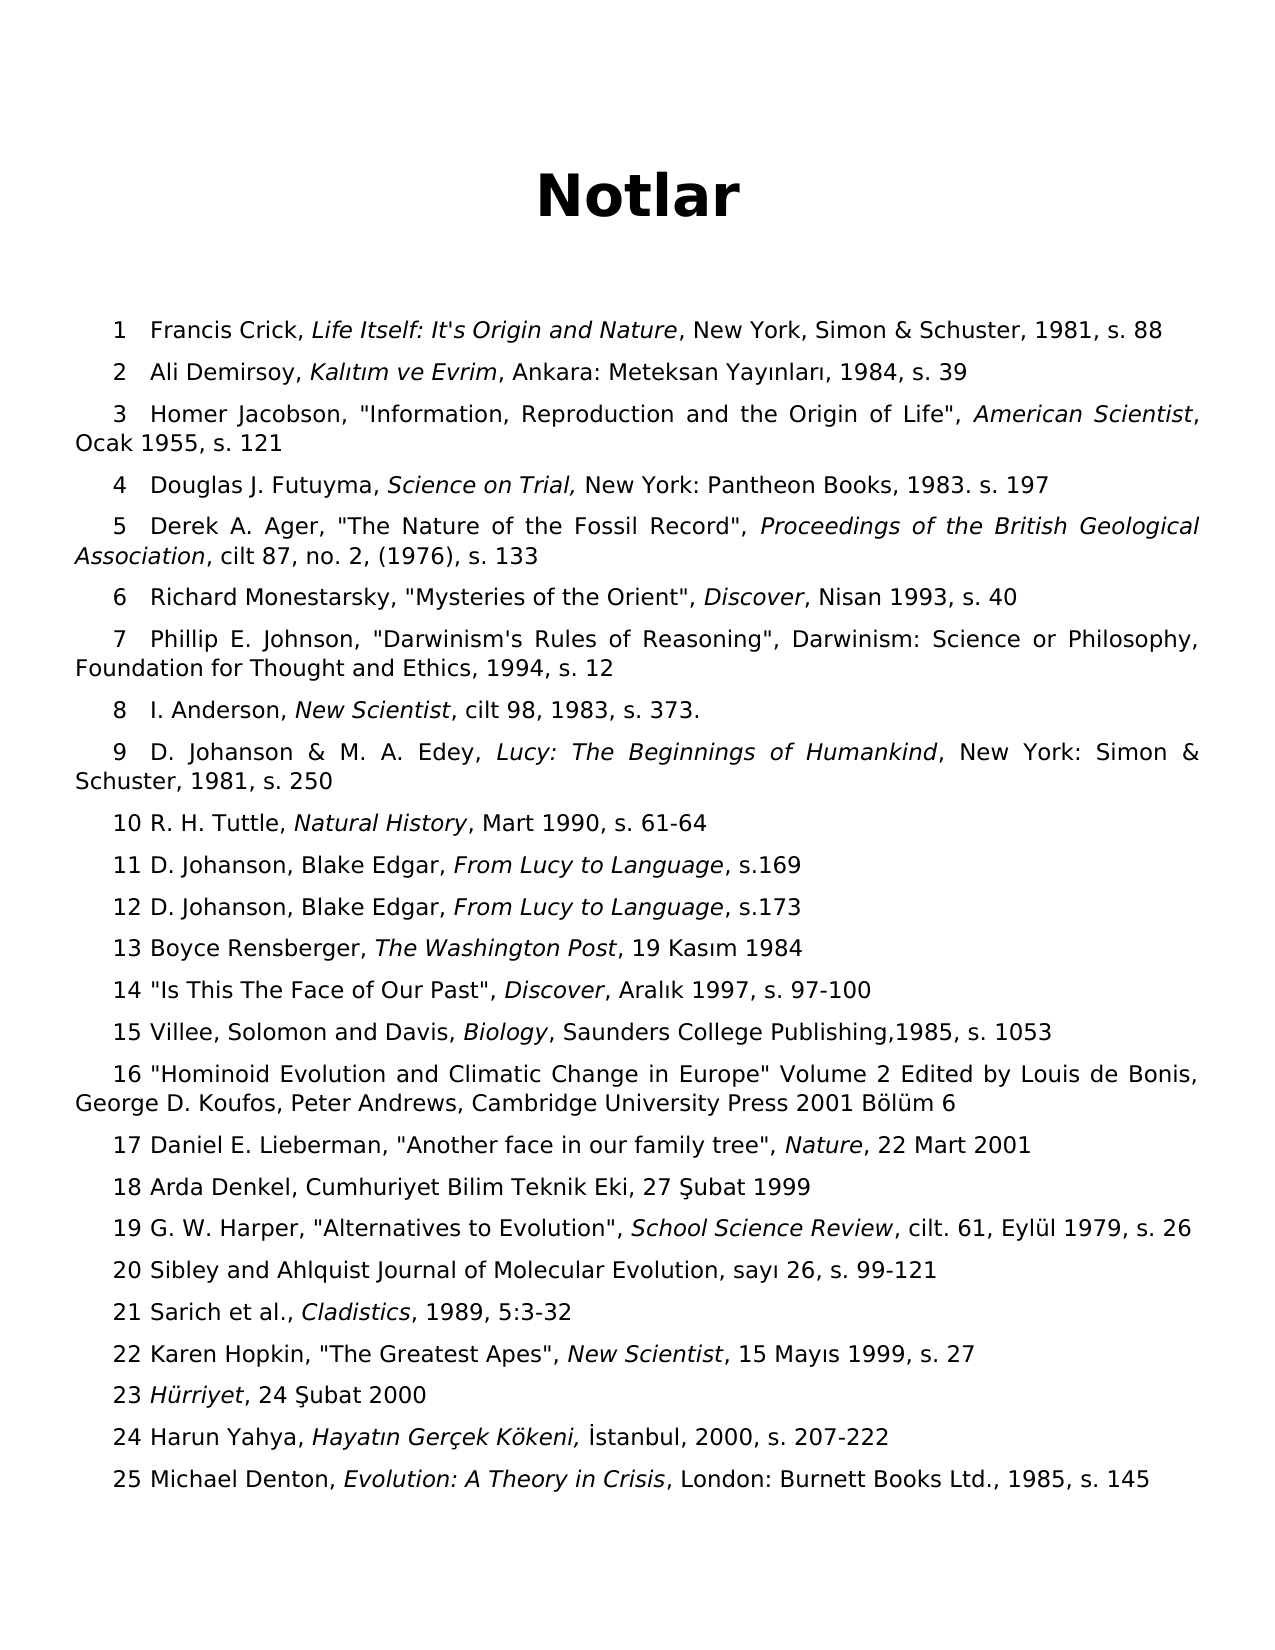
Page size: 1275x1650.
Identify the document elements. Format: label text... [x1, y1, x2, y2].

text 10 R. H. Tuttle, Natural History, Mart 1990, s. 61-64 [75, 810, 1200, 837]
text 8 I. Anderson, New Scientist, cilt 98, 1983, s. 373. [75, 697, 1200, 724]
text 25 Michael Denton, Evolution: A Theory in Crisis, London: Burnett Books Ltd., 1985, s. 145 [75, 1466, 1200, 1493]
text 24 Harun Yahya, Hayatın Gerçek Kökeni, İstanbul, 2000, s. 207-222 [75, 1424, 1200, 1451]
text 3 Homer Jacobson, "Information, Reproduction and the Origin of Life", American Scientist, Ocak 1955, s. 121 [75, 401, 1200, 457]
text 21 Sarich et al., Cladistics, 1989, 5:3-32 [75, 1299, 1200, 1326]
text 5 Derek A. Ager, "The Nature of the Fossil Record", Proceedings of the British Geological Association, cilt 87, no. 2, (1976), s. 133 [75, 513, 1200, 569]
text 18 Arda Denkel, Cumhuriyet Bilim Teknik Eki, 27 Şubat 1999 [75, 1174, 1200, 1200]
text 15 Villee, Solomon and Davis, Biology, Saunders College Publishing,1985, s. 1053 [75, 1019, 1200, 1046]
text 9 D. Johanson & M. A. Edey, Lucy: The Beginnings of Humankind, New York: Simon & Schuster, 1981, s. 250 [75, 739, 1200, 795]
text 16 "Hominoid Evolution and Climatic Change in Europe" Volume 2 Edited by Louis de Bonis, George D. Koufos, Peter Andrews, Cambridge University Press 2001 Bölüm 6 [75, 1061, 1200, 1117]
text 22 Karen Hopkin, "The Greatest Apes", New Scientist, 15 Mayıs 1999, s. 27 [75, 1341, 1200, 1367]
text 20 Sibley and Ahlquist Journal of Molecular Evolution, sayı 26, s. 99-121 [75, 1257, 1200, 1284]
text 1 Francis Crick, Life Itself: It's Origin and Nature, New York, Simon & Schuster, 1981, s. 88 [75, 317, 1200, 344]
text 23 Hürriyet, 24 Şubat 2000 [75, 1382, 1200, 1409]
text 4 Douglas J. Futuyma, Science on Trial, New York: Pantheon Books, 1983. s. 197 [75, 472, 1200, 498]
text 11 D. Johanson, Blake Edgar, From Lucy to Language, s.169 [75, 852, 1200, 879]
text 17 Daniel E. Lieberman, "Another face in our family tree", Nature, 22 Mart 2001 [75, 1132, 1200, 1158]
text 2 Ali Demirsoy, Kalıtım ve Evrim, Ankara: Meteksan Yayınları, 1984, s. 39 [75, 359, 1200, 386]
subtitle Notlar [75, 162, 1200, 230]
text 12 D. Johanson, Blake Edgar, From Lucy to Language, s.173 [75, 894, 1200, 920]
text 13 Boyce Rensberger, The Washington Post, 19 Kasım 1984 [75, 936, 1200, 962]
text 7 Phillip E. Johnson, "Darwinism's Rules of Reasoning", Darwinism: Science or Philosophy, Foundation for Thought and Ethics, 1994, s. 12 [75, 626, 1200, 682]
text 14 "Is This The Face of Our Past", Discover, Aralık 1997, s. 97-100 [75, 977, 1200, 1004]
text 19 G. W. Harper, "Alternatives to Evolution", School Science Review, cilt. 61, Eylül 1979, s. 26 [75, 1215, 1200, 1242]
text 6 Richard Monestarsky, "Mysteries of the Orient", Discover, Nisan 1993, s. 40 [75, 584, 1200, 611]
